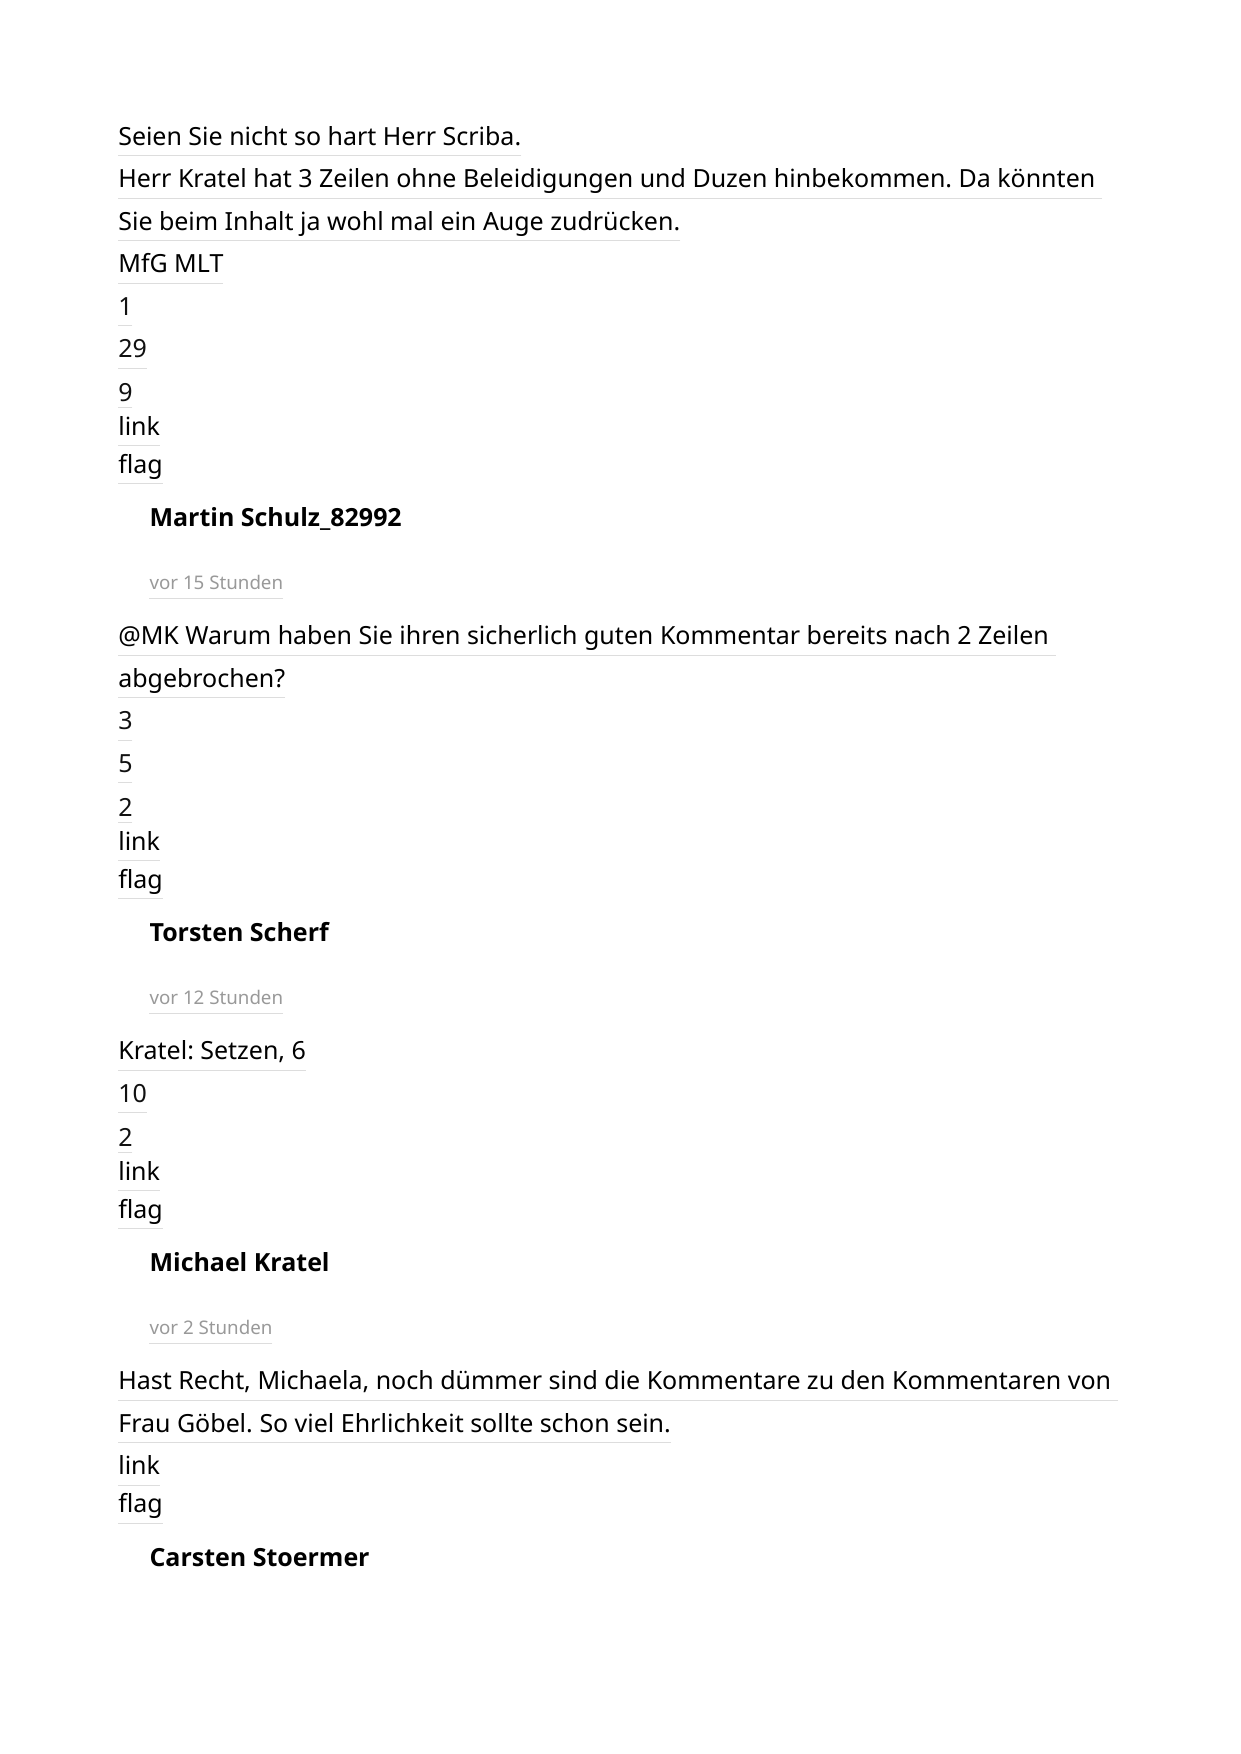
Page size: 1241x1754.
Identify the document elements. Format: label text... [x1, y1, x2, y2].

text 3 [118, 703, 1122, 741]
text flag [118, 861, 1122, 899]
text 29 [118, 331, 1122, 369]
text 2 [118, 1118, 1122, 1153]
text Carsten Stoermer [149, 1539, 1122, 1573]
text link [118, 1153, 1122, 1191]
text vor 12 Stunden [149, 984, 1117, 1014]
text 1 [118, 288, 1122, 326]
text Hast Recht, Michaela, noch dümmer sind die Kommentare zu den Kommentaren von Frau Göbel. So viel Ehrlichkeit sollte schon sein. [118, 1363, 1122, 1443]
text 10 [118, 1075, 1122, 1113]
text link [118, 1448, 1122, 1486]
text 2 [118, 788, 1122, 823]
text Torsten Scherf [149, 915, 1122, 949]
text vor 15 Stunden [149, 569, 1117, 599]
text vor 2 Stunden [149, 1314, 1117, 1344]
text 5 [118, 746, 1122, 783]
text @MK Warum haben Sie ihren sicherlich guten Kommentar bereits nach 2 Zeilen abgebrochen? [118, 618, 1122, 698]
text flag [118, 1486, 1122, 1524]
text 9 [118, 373, 1122, 408]
text Martin Schulz_82992 [149, 500, 1122, 534]
text flag [118, 446, 1122, 484]
text link [118, 408, 1122, 446]
text link [118, 823, 1122, 861]
text Michael Kratel [149, 1245, 1122, 1279]
text flag [118, 1191, 1122, 1229]
text Kratel: Setzen, 6 [118, 1033, 1122, 1071]
text Seien Sie nicht so hart Herr Scriba. Herr Kratel hat 3 Zeilen ohne Beleidigungen und Duzen hinbekommen. Da könnten Sie beim Inhalt ja wohl mal ein Auge zudrücken. MfG MLT [118, 118, 1122, 284]
